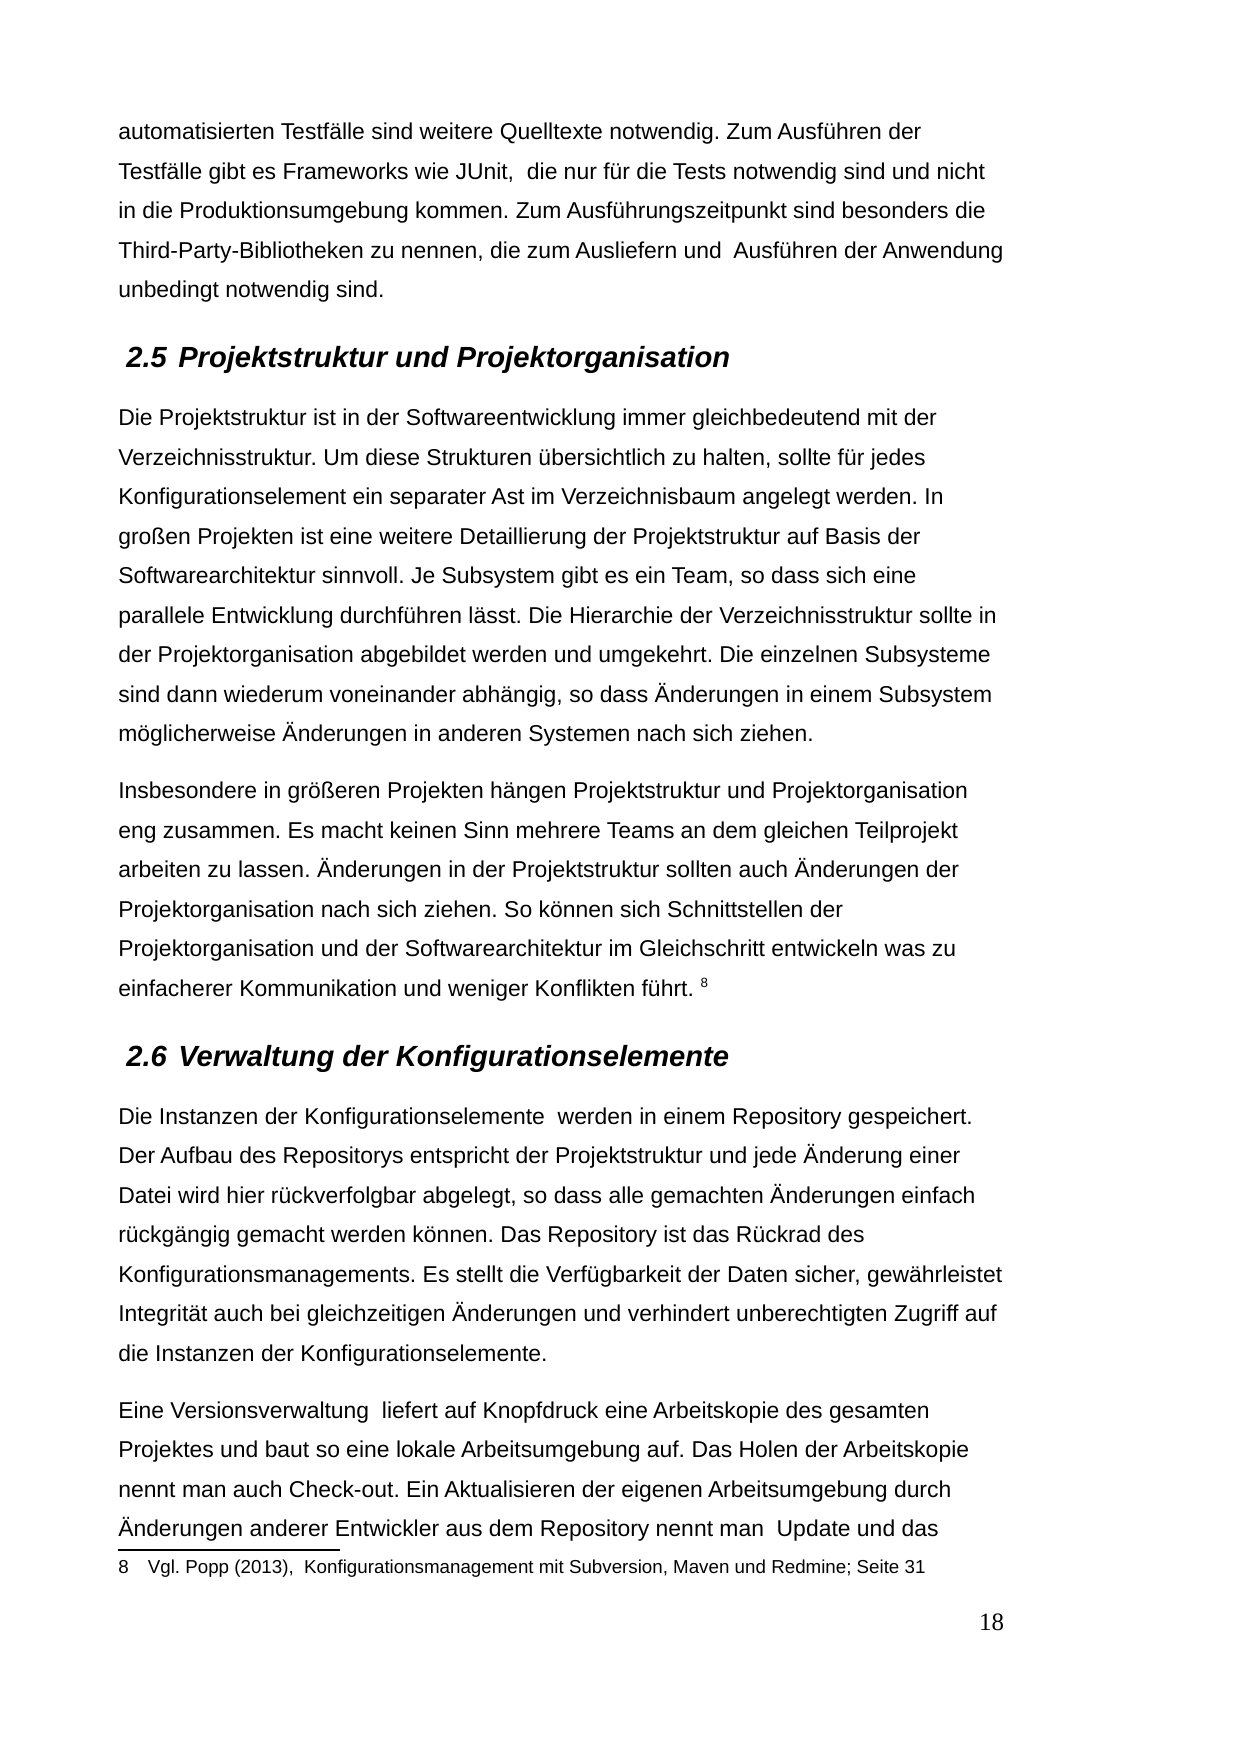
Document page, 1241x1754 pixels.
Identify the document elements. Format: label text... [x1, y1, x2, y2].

subtitle Projektstruktur und Projektorganisation [118, 341, 1004, 374]
subtitle Verwaltung der Konfigurationselemente [118, 1039, 1004, 1073]
text Vgl. Popp (2013), Konfigurationsmanagement mit Subversion, Maven und Redmine; Seite 31 [118, 1556, 1004, 1578]
text automatisierten Testfälle sind weitere Quelltexte notwendig. Zum Ausführen der Testfälle gibt es Frameworks wie JUnit, die nur für die Tests notwendig sind und nicht in die Produktionsumgebung kommen. Zum Ausführungszeitpunkt sind besonders die Third-Party-Bibliotheken zu nennen, die zum Ausliefern und Ausführen der Anwendung unbedingt notwendig sind. [118, 118, 1004, 302]
text Die Instanzen der Konfigurationselemente werden in einem Repository gespeichert. Der Aufbau des Repositorys entspricht der Projektstruktur und jede Änderung einer Datei wird hier rückverfolgbar abgelegt, so dass alle gemachten Änderungen einfach rückgängig gemacht werden können. Das Repository ist das Rückrad des Konfigurationsmanagements. Es stellt die Verfügbarkeit der Daten sicher, gewährleistet Integrität auch bei gleichzeitigen Änderungen und verhindert unberechtigten Zugriff auf die Instanzen der Konfigurationselemente. [118, 1103, 1004, 1366]
text Eine Versionsverwaltung liefert auf Knopfdruck eine Arbeitskopie des gesamten Projektes und baut so eine lokale Arbeitsumgebung auf. Das Holen der Arbeitskopie nennt man auch Check-out. Ein Aktualisieren der eigenen Arbeitsumgebung durch Änderungen anderer Entwickler aus dem Repository nennt man Update und das [118, 1397, 1004, 1542]
text Die Projektstruktur ist in der Softwareentwicklung immer gleichbedeutend mit der Verzeichnisstruktur. Um diese Strukturen übersichtlich zu halten, sollte für jedes Konfigurationselement ein separater Ast im Verzeichnisbaum angelegt werden. In großen Projekten ist eine weitere Detaillierung der Projektstruktur auf Basis der Softwarearchitektur sinnvoll. Je Subsystem gibt es ein Team, so dass sich eine parallele Entwicklung durchführen lässt. Die Hierarchie der Verzeichnisstruktur sollte in der Projektorganisation abgebildet werden und umgekehrt. Die einzelnen Subsysteme sind dann wiederum voneinander abhängig, so dass Änderungen in einem Subsystem möglicherweise Änderungen in anderen Systemen nach sich ziehen. [118, 404, 1004, 746]
text Insbesondere in größeren Projekten hängen Projektstruktur und Projektorganisation eng zusammen. Es macht keinen Sinn mehrere Teams an dem gleichen Teilprojekt arbeiten zu lassen. Änderungen in der Projektstruktur sollten auch Änderungen der Projektorganisation nach sich ziehen. So können sich Schnittstellen der Projektorganisation und der Softwarearchitektur im Gleichschritt entwickeln was zu einfacherer Kommunikation und weniger Konflikten führt. [118, 777, 1004, 1001]
